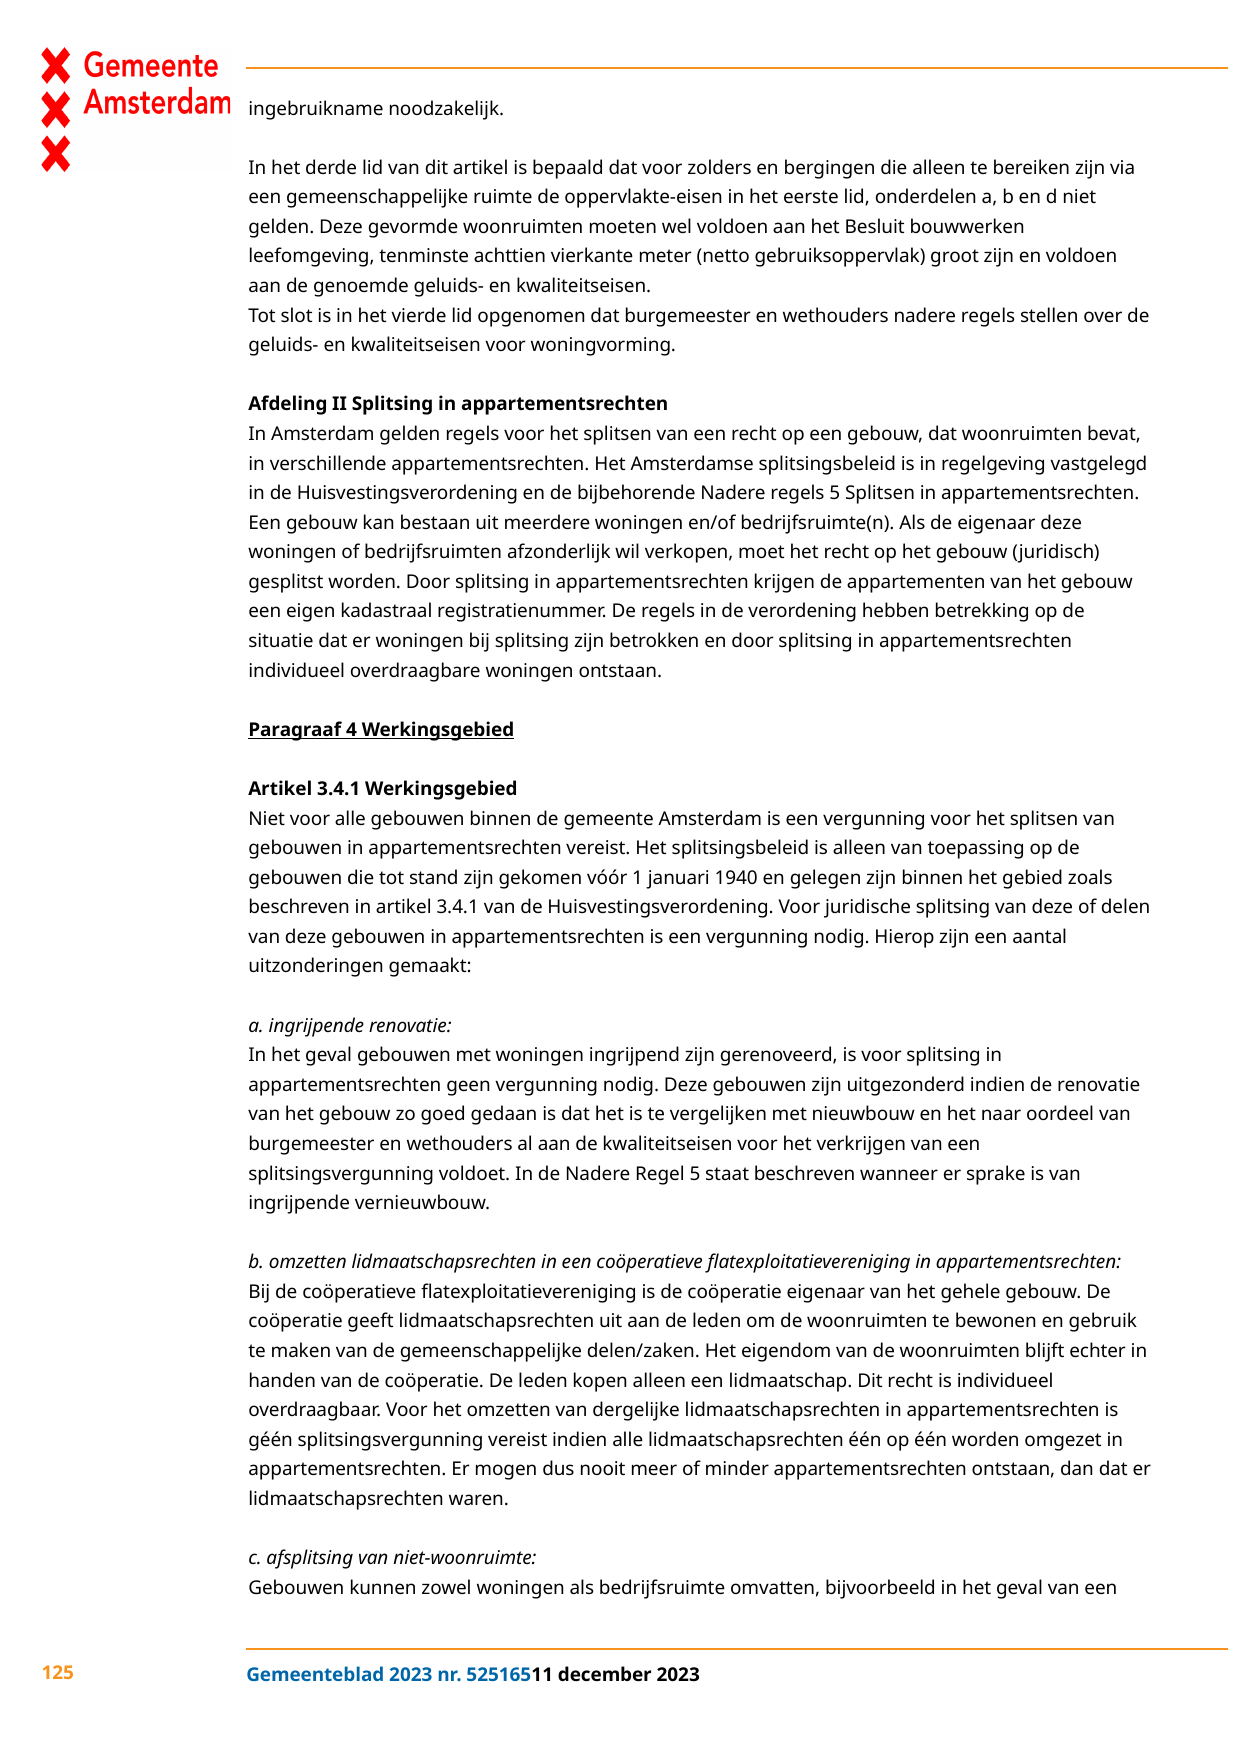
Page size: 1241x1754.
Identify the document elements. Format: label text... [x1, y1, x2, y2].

text In het derde lid van dit artikel is bepaald dat voor zolders en bergingen die alleen te bereiken zijn via een gemeenschappelijke ruimte de oppervlakte-eisen in het eerste lid, onderdelen a, b en d niet gelden. Deze gevormde woonruimten moeten wel voldoen aan het Besluit bouwwerken leefomgeving, tenminste achttien vierkante meter (netto gebruiksoppervlak) groot zijn en voldoen aan de genoemde geluids- en kwaliteitseisen. [248, 154, 1152, 298]
text Bij de coöperatieve flatexploitatievereniging is de coöperatie eigenaar van het gehele gebouw. De coöperatie geeft lidmaatschapsrechten uit aan de leden om de woonruimten te bewonen en gebruik te maken van de gemeenschappelijke delen/zaken. Het eigendom van de woonruimten blijft echter in handen van de coöperatie. De leden kopen alleen een lidmaatschap. Dit recht is individueel overdraagbaar. Voor het omzetten van dergelijke lidmaatschapsrechten in appartementsrechten is géén splitsingsvergunning vereist indien alle lidmaatschapsrechten één op één worden omgezet in appartementsrechten. Er mogen dus nooit meer of minder appartementsrechten ontstaan, dan dat er lidmaatschapsrechten waren. [248, 1278, 1152, 1511]
text a. ingrijpende renovatie: [248, 1012, 1152, 1038]
text Afdeling II Splitsing in appartementsrechten [248, 391, 1152, 416]
text Een gebouw kan bestaan uit meerdere woningen en/of bedrijfsruimte(n). Als de eigenaar deze woningen of bedrijfsruimten afzonderlijk wil verkopen, moet het recht op het gebouw (juridisch) gesplitst worden. Door splitsing in appartementsrechten krijgen de appartementen van het gebouw een eigen kadastraal registratienummer. De regels in de verordening hebben betrekking op de situatie dat er woningen bij splitsing zijn betrokken en door splitsing in appartementsrechten individueel overdraagbare woningen ontstaan. [248, 509, 1152, 683]
text Tot slot is in het vierde lid opgenomen dat burgemeester en wethouders nadere regels stellen over de geluids- en kwaliteitseisen voor woningvorming. [248, 302, 1152, 357]
text c. afsplitsing van niet-woonruimte: [248, 1544, 1152, 1570]
text b. omzetten lidmaatschapsrechten in een coöperatieve flatexploitatievereniging in appartementsrechten: [248, 1248, 1152, 1274]
text Artikel 3.4.1 Werkingsgebied [248, 775, 1152, 801]
text In Amsterdam gelden regels voor het splitsen van een recht op een gebouw, dat woonruimten bevat, in verschillende appartementsrechten. Het Amsterdamse splitsingsbeleid is in regelgeving vastgelegd in de Huisvestingsverordening en de bijbehorende Nadere regels 5 Splitsen in appartementsrechten. [248, 420, 1152, 505]
picture [41, 47, 231, 172]
text Paragraaf 4 Werkingsgebied [248, 716, 1152, 742]
text In het geval gebouwen met woningen ingrijpend zijn gerenoveerd, is voor splitsing in appartementsrechten geen vergunning nodig. Deze gebouwen zijn uitgezonderd indien de renovatie van het gebouw zo goed gedaan is dat het is te vergelijken met nieuwbouw en het naar oordeel van burgemeester en wethouders al aan de kwaliteitseisen voor het verkrijgen van een splitsingsvergunning voldoet. In de Nadere Regel 5 staat beschreven wanneer er sprake is van ingrijpende vernieuwbouw. [248, 1041, 1152, 1215]
text ingebruikname noodzakelijk. [248, 95, 1152, 121]
text Gebouwen kunnen zowel woningen als bedrijfsruimte omvatten, bijvoorbeeld in het geval van een [248, 1574, 1152, 1600]
text Niet voor alle gebouwen binnen de gemeente Amsterdam is een vergunning voor het splitsen van gebouwen in appartementsrechten vereist. Het splitsingsbeleid is alleen van toepassing op de gebouwen die tot stand zijn gekomen vóór 1 januari 1940 en gelegen zijn binnen het gebied zoals beschreven in artikel 3.4.1 van de Huisvestingsverordening. Voor juridische splitsing van deze of delen van deze gebouwen in appartementsrechten is een vergunning nodig. Hierop zijn een aantal uitzonderingen gemaakt: [248, 805, 1152, 978]
